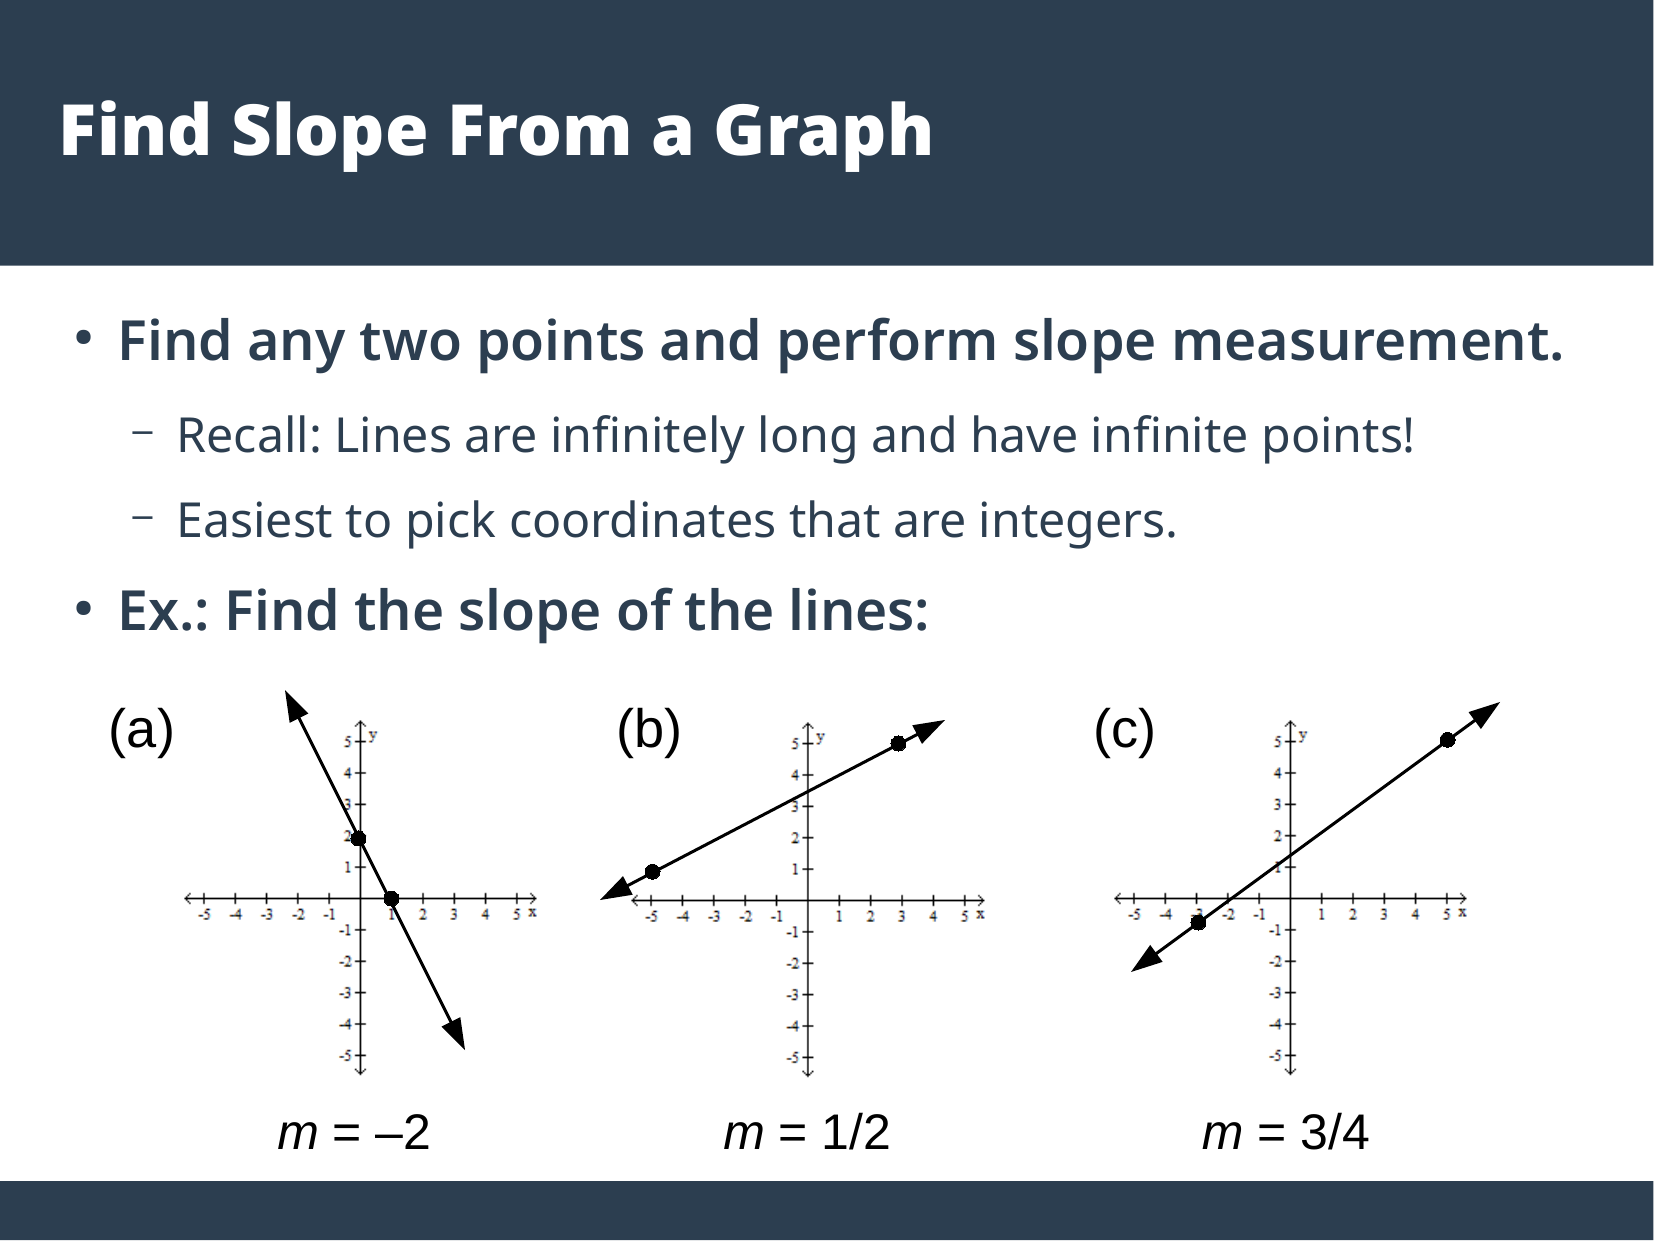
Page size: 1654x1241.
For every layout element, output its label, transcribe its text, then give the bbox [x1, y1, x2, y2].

list Find any two points and perform slope measurement. Recall: Lines are infinitely long and have infinite points! Easiest to pick coordinates that are integers. Ex.: Find the slope of the lines: [59, 301, 1595, 670]
picture [627, 718, 991, 1082]
picture [180, 716, 543, 1080]
text_box (b) [601, 691, 707, 767]
title Find Slope From a Graph [59, 49, 1595, 207]
text_box m = –2 [262, 1097, 447, 1170]
text_box [383, 891, 400, 907]
text_box [350, 830, 366, 846]
text_box m = 3/4 [1187, 1097, 1386, 1170]
picture [1110, 716, 1473, 1080]
text_box [1440, 732, 1456, 748]
text_box [1190, 915, 1206, 931]
text_box (a) [94, 691, 200, 767]
text_box (c) [1078, 691, 1184, 767]
text_box [890, 735, 906, 752]
text_box [645, 864, 661, 880]
text_box m = 1/2 [708, 1097, 907, 1170]
